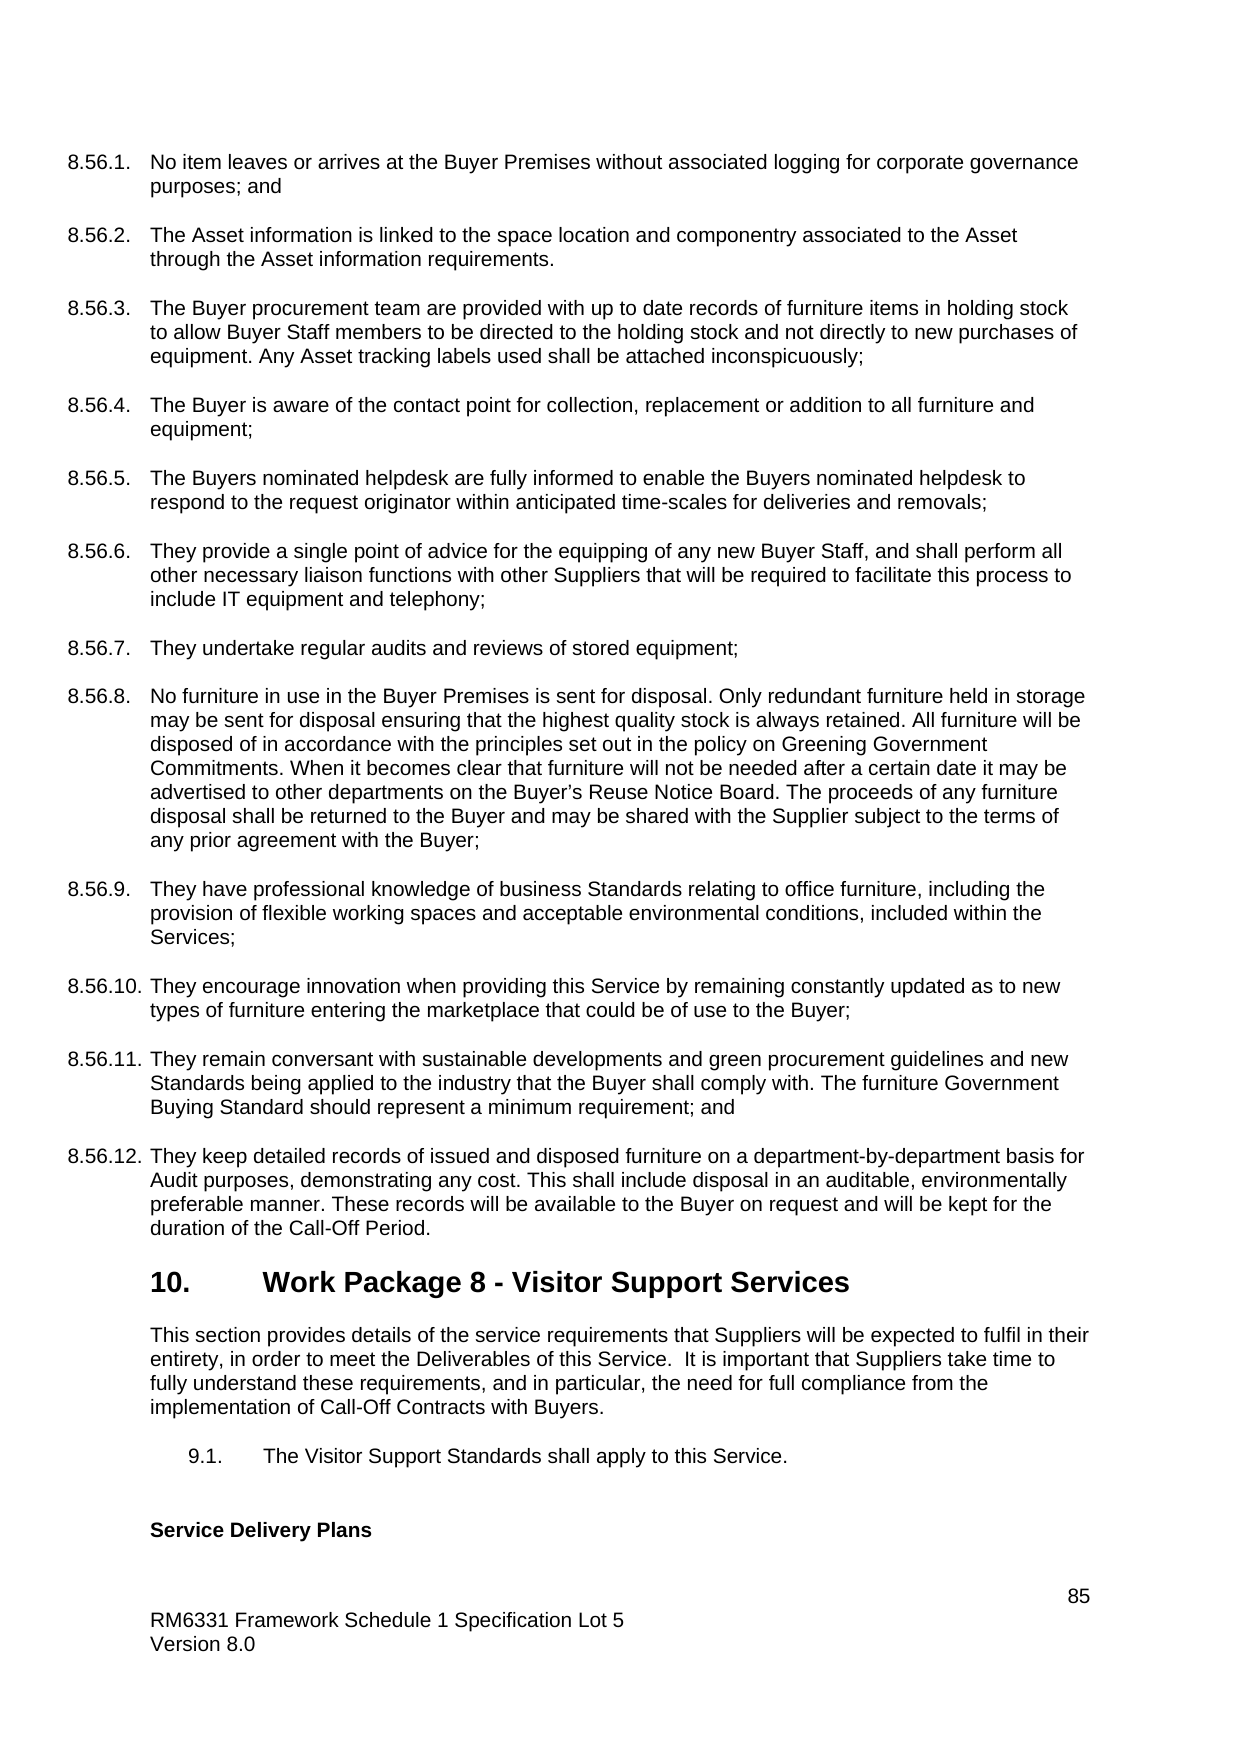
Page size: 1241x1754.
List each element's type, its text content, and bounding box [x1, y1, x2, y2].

list They undertake regular audits and reviews of stored equipment; [67, 635, 1090, 659]
list They have professional knowledge of business Standards relating to office furniture, including the provision of flexible working spaces and acceptable environmental conditions, included within the Services; [67, 877, 1090, 949]
list The Asset information is linked to the space location and componentry associated to the Asset through the Asset information requirements. [67, 223, 1090, 271]
text This section provides details of the service requirements that Suppliers will be expected to fulfil in their entirety, in order to meet the Deliverables of this Service. It is important that Suppliers take time to fully understand these requirements, and in particular, the need for full compliance from the implementation of Call-Off Contracts with Buyers. [150, 1323, 1090, 1419]
list The Buyers nominated helpdesk are fully informed to enable the Buyers nominated helpdesk to respond to the request originator within anticipated time-scales for deliveries and removals; [67, 466, 1090, 513]
list No item leaves or arrives at the Buyer Premises without associated logging for corporate governance purposes; and [67, 150, 1090, 198]
list The Buyer procurement team are provided with up to date records of furniture items in holding stock to allow Buyer Staff members to be directed to the holding stock and not directly to new purchases of equipment. Any Asset tracking labels used shall be attached inconspicuously; [67, 296, 1090, 368]
list The Buyer is aware of the contact point for collection, replacement or addition to all furniture and equipment; [67, 393, 1090, 441]
list No furniture in use in the Buyer Premises is sent for disposal. Only redundant furniture held in storage may be sent for disposal ensuring that the highest quality stock is always retained. All furniture will be disposed of in accordance with the principles set out in the policy on Greening Government Commitments. When it becomes clear that furniture will not be needed after a certain date it may be advertised to other departments on the Buyer’s Reuse Notice Board. The proceeds of any furniture disposal shall be returned to the Buyer and may be shared with the Supplier subject to the terms of any prior agreement with the Buyer; [67, 684, 1090, 852]
list The Visitor Support Standards shall apply to this Service. [188, 1444, 1080, 1468]
list They encourage innovation when providing this Service by remaining constantly updated as to new types of furniture entering the marketplace that could be of use to the Buyer; [67, 974, 1090, 1022]
text Service Delivery Plans [150, 1518, 1090, 1542]
list They keep detailed records of issued and disposed furniture on a department-by-department basis for Audit purposes, demonstrating any cost. This shall include disposal in an auditable, environmentally preferable manner. These records will be available to the Buyer on request and will be kept for the duration of the Call-Off Period. [67, 1144, 1090, 1239]
subtitle Work Package 8 - Visitor Support Services [150, 1264, 1090, 1298]
list They provide a single point of advice for the equipping of any new Buyer Staff, and shall perform all other necessary liaison functions with other Suppliers that will be required to facilitate this process to include IT equipment and telephony; [67, 538, 1090, 610]
list They remain conversant with sustainable developments and green procurement guidelines and new Standards being applied to the industry that the Buyer shall comply with. The furniture Government Buying Standard should represent a minimum requirement; and [67, 1047, 1090, 1119]
